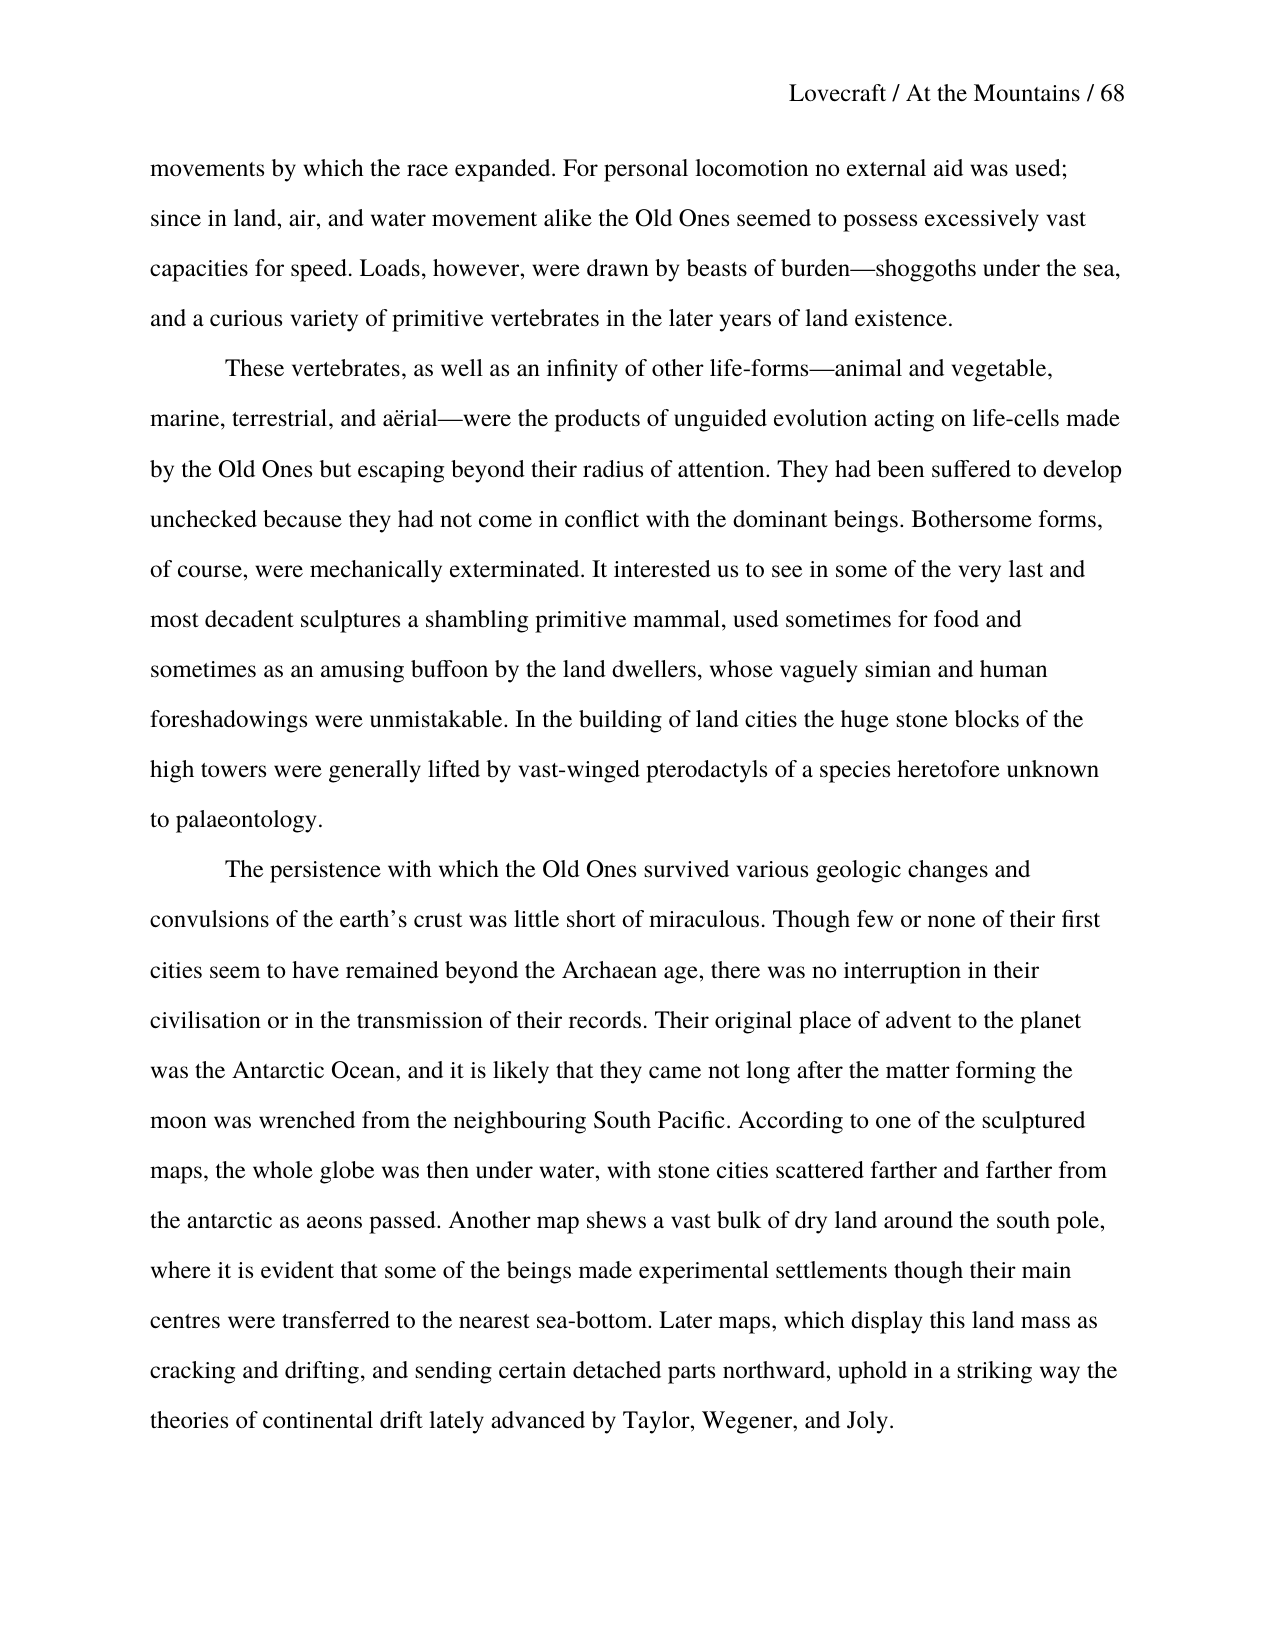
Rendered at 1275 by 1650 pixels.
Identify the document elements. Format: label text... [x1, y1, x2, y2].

text The persistence with which the Old Ones survived various geologic changes and convulsions of the earth’s crust was little short of miraculous. Though few or none of their first cities seem to have remained beyond the Archaean age, there was no interruption in their civilisation or in the transmission of their records. Their original place of advent to the planet was the Antarctic Ocean, and it is likely that they came not long after the matter forming the moon was wrenched from the neighbouring South Pacific. According to one of the sculptured maps, the whole globe was then under water, with stone cities scattered farther and farther from the antarctic as aeons passed. Another map shews a vast bulk of dry land around the south pole, where it is evident that some of the beings made experimental settlements though their main centres were transferred to the nearest sea-bottom. Later maps, which display this land mass as cracking and drifting, and sending certain detached parts northward, uphold in a striking way the theories of continental drift lately advanced by Taylor, Wegener, and Joly. [150, 851, 1125, 1436]
text These vertebrates, as well as an infinity of other life-forms—animal and vegetable, marine, terrestrial, and aërial—were the products of unguided evolution acting on life-cells made by the Old Ones but escaping beyond their radius of attention. They had been suffered to develop unchecked because they had not come in conflict with the dominant beings. Bothersome forms, of course, were mechanically exterminated. It interested us to see in some of the very last and most decadent sculptures a shambling primitive mammal, used sometimes for food and sometimes as an amusing buffoon by the land dwellers, whose vaguely simian and human foreshadowings were unmistakable. In the building of land cities the huge stone blocks of the high towers were generally lifted by vast-winged pterodactyls of a species heretofore unknown to palaeontology. [150, 350, 1125, 835]
text movements by which the race expanded. For personal locomotion no external aid was used; since in land, air, and water movement alike the Old Ones seemed to possess excessively vast capacities for speed. Loads, however, were drawn by beasts of burden—shoggoths under the sea, and a curious variety of primitive vertebrates in the later years of land existence. [150, 150, 1125, 334]
